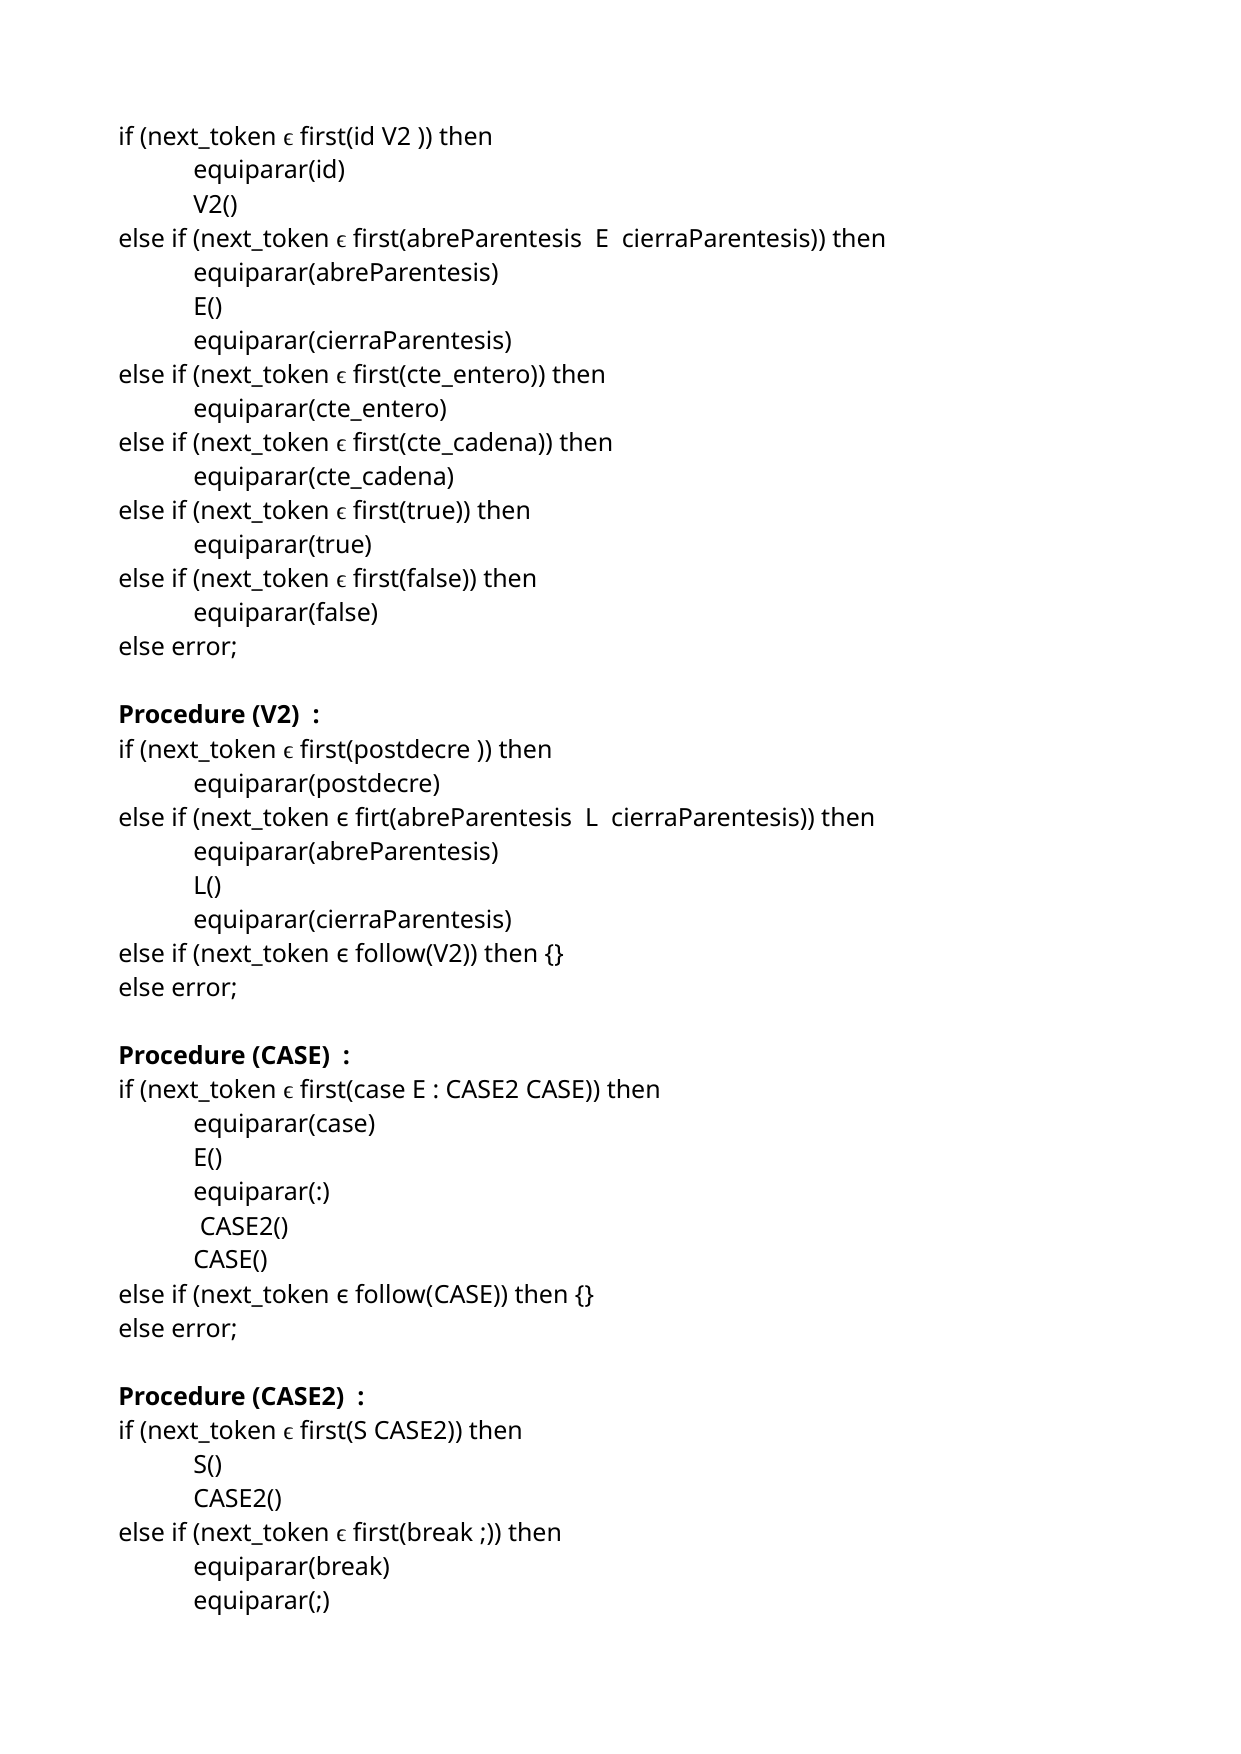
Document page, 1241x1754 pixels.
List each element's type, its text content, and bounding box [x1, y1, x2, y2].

text else if (next_token ϵ first(false)) then [118, 561, 1122, 595]
text Procedure (CASE) : [118, 1038, 1122, 1072]
text equiparar(cte_cadena) [118, 459, 1122, 493]
text if (next_token ϵ first(S CASE2)) then [118, 1412, 1122, 1447]
text else error; [118, 970, 1122, 1004]
text equiparar(cte_entero) [118, 391, 1122, 425]
text else if (next_token ϵ follow(V2)) then {} [118, 936, 1122, 970]
text CASE2() [118, 1481, 1122, 1515]
text S() [118, 1447, 1122, 1481]
text equiparar(abreParentesis) [118, 254, 1122, 288]
text equiparar(postdecre) [118, 765, 1122, 799]
text E() [118, 288, 1122, 322]
text if (next_token ϵ first(id V2 )) then [118, 118, 1122, 152]
text else if (next_token ϵ follow(CASE)) then {} [118, 1276, 1122, 1310]
text equiparar(true) [118, 527, 1122, 561]
text if (next_token ϵ first(postdecre )) then [118, 731, 1122, 765]
text L() [118, 867, 1122, 902]
text else if (next_token ϵ first(break ;)) then [118, 1515, 1122, 1549]
text else if (next_token ϵ firt(abreParentesis L cierraParentesis)) then [118, 799, 1122, 833]
text else if (next_token ϵ first(cte_cadena)) then [118, 425, 1122, 459]
text equiparar(abreParentesis) [118, 833, 1122, 867]
text E() [118, 1140, 1122, 1174]
text else error; [118, 629, 1122, 663]
text else if (next_token ϵ first(cte_entero)) then [118, 357, 1122, 391]
text V2() [118, 186, 1122, 220]
text equiparar(break) [118, 1549, 1122, 1583]
text else if (next_token ϵ first(true)) then [118, 493, 1122, 527]
text equiparar(case) [118, 1106, 1122, 1140]
text equiparar(id) [118, 152, 1122, 186]
text equiparar(;) [118, 1583, 1122, 1617]
text equiparar(false) [118, 595, 1122, 629]
text equiparar(:) [118, 1174, 1122, 1208]
text equiparar(cierraParentesis) [118, 322, 1122, 357]
text CASE() [118, 1242, 1122, 1276]
text Procedure (CASE2) : [118, 1378, 1122, 1412]
text else if (next_token ϵ first(abreParentesis E cierraParentesis)) then [118, 220, 1122, 254]
text if (next_token ϵ first(case E : CASE2 CASE)) then [118, 1072, 1122, 1106]
text Procedure (V2) : [118, 697, 1122, 731]
text else error; [118, 1310, 1122, 1344]
text CASE2() [118, 1208, 1122, 1242]
text equiparar(cierraParentesis) [118, 902, 1122, 936]
